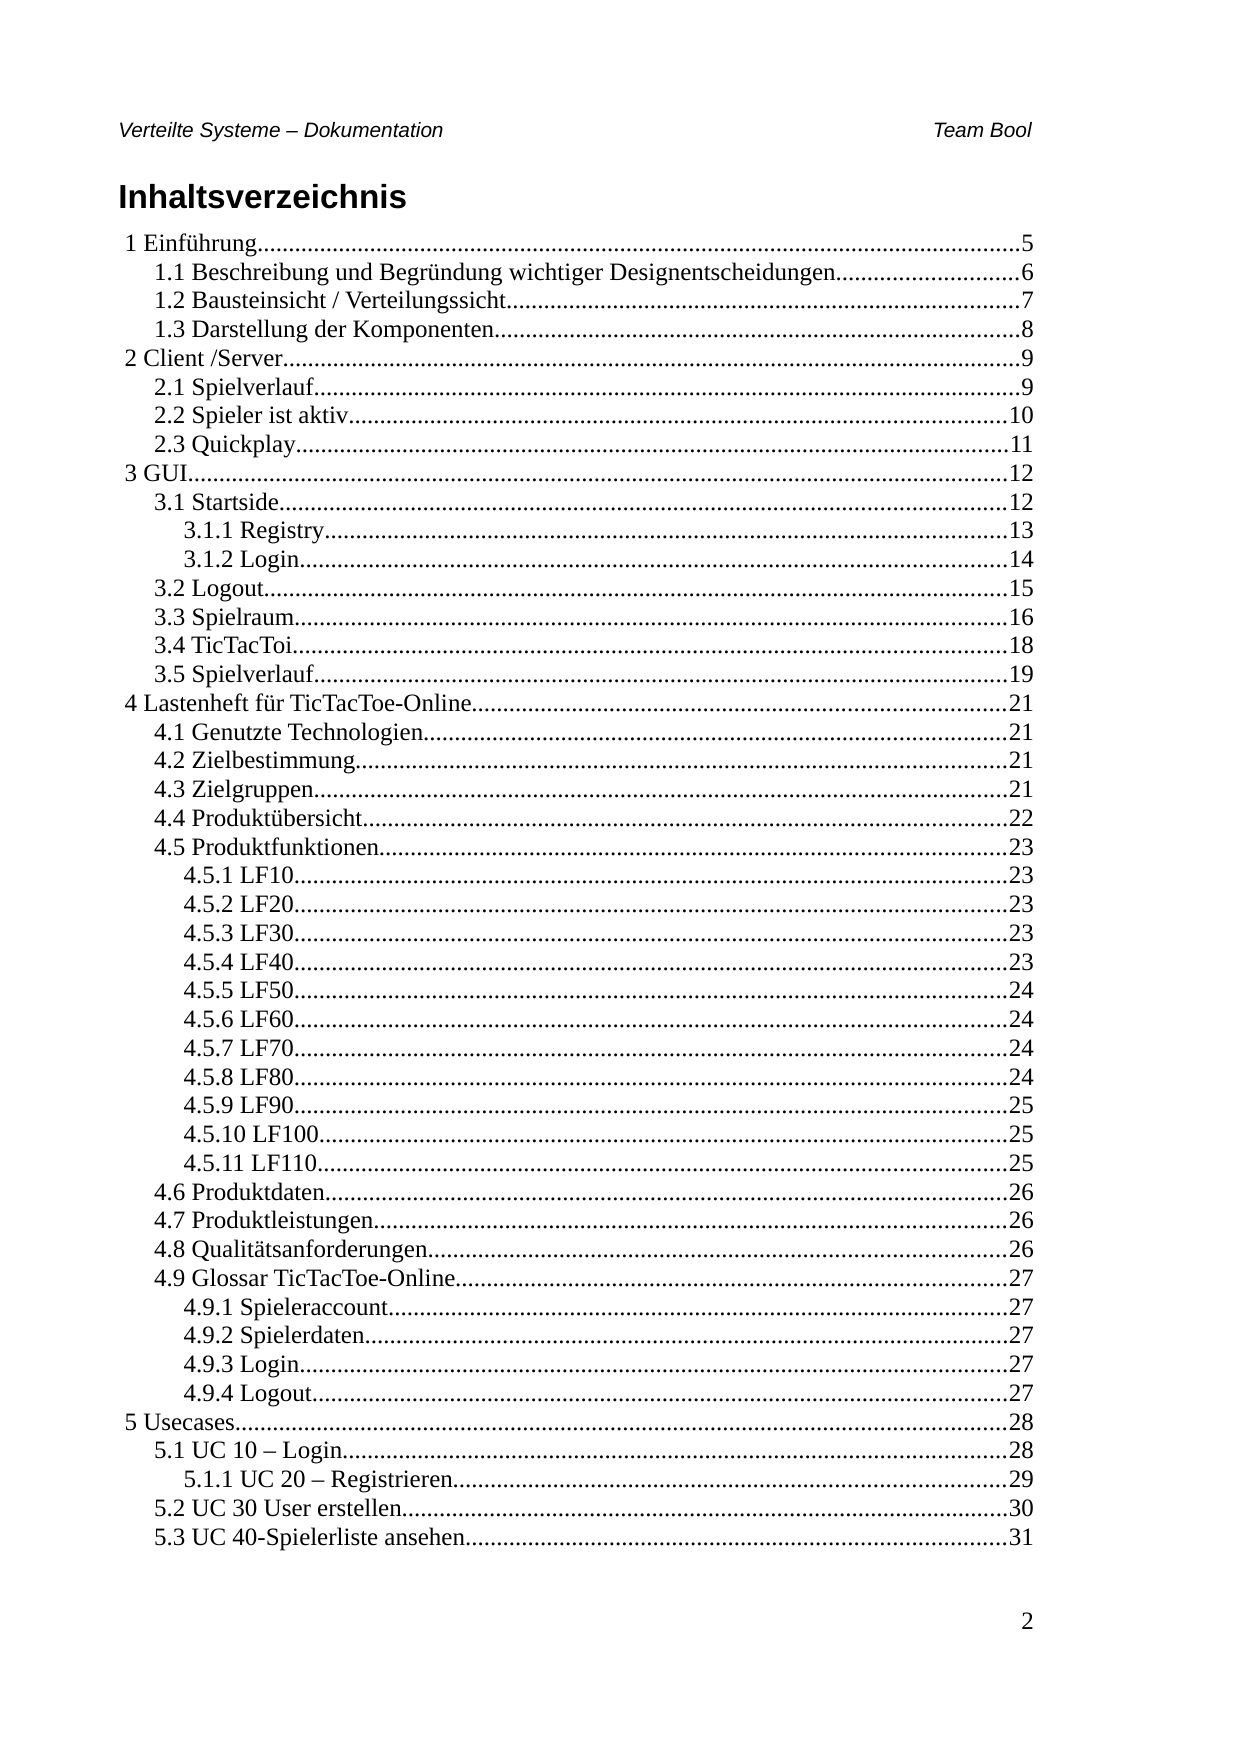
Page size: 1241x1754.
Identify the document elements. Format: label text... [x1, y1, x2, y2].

subtitle Inhaltsverzeichnis [118, 177, 1033, 216]
text 1.1 Beschreibung und Begründung wichtiger Designentscheidungen 6 [148, 257, 1033, 286]
text 5.3 UC 40-Spielerliste ansehen 31 [148, 1522, 1033, 1551]
text 3.5 Spielverlauf 19 [148, 659, 1033, 688]
text 5.1 UC 10 – Login 28 [148, 1436, 1033, 1464]
text 4.9.1 Spieleraccount 27 [177, 1292, 1033, 1321]
text 3.1.1 Registry 13 [177, 516, 1033, 544]
text 4.9.4 Logout 27 [177, 1378, 1033, 1407]
text 4.3 Zielgruppen 21 [148, 774, 1033, 803]
text 5.2 UC 30 User erstellen 30 [148, 1493, 1033, 1522]
text 4.6 Produktdaten 26 [148, 1177, 1033, 1206]
text 4.5.5 LF50 24 [177, 976, 1033, 1004]
text 4.5.9 LF90 25 [177, 1091, 1033, 1119]
text 3.1.2 Login 14 [177, 544, 1033, 573]
text 1.3 Darstellung der Komponenten 8 [148, 314, 1033, 343]
text 4.5.10 LF100 25 [177, 1119, 1033, 1148]
text 4.5 Produktfunktionen 23 [148, 832, 1033, 861]
text 4.5.1 LF10 23 [177, 861, 1033, 889]
text 2.2 Spieler ist aktiv 10 [148, 401, 1033, 429]
text 4.9.2 Spielerdaten 27 [177, 1321, 1033, 1349]
text 3.2 Logout 15 [148, 573, 1033, 602]
text 4.5.8 LF80 24 [177, 1062, 1033, 1091]
text 4.5.3 LF30 23 [177, 918, 1033, 947]
text 4.5.11 LF110 25 [177, 1148, 1033, 1177]
text 5.1.1 UC 20 – Registrieren 29 [177, 1464, 1033, 1493]
text 2.1 Spielverlauf 9 [148, 372, 1033, 401]
text 5 Usecases 28 [118, 1407, 1033, 1436]
text 4.9.3 Login 27 [177, 1349, 1033, 1378]
text 3 GUI 12 [118, 458, 1033, 487]
text 4.1 Genutzte Technologien 21 [148, 717, 1033, 746]
text 4.2 Zielbestimmung 21 [148, 746, 1033, 774]
text 4.5.6 LF60 24 [177, 1004, 1033, 1033]
text 4.9 Glossar TicTacToe-Online 27 [148, 1263, 1033, 1292]
text 4.5.4 LF40 23 [177, 947, 1033, 976]
text 4.5.2 LF20 23 [177, 889, 1033, 918]
text 2 Client /Server 9 [118, 343, 1033, 372]
text 3.3 Spielraum 16 [148, 602, 1033, 631]
text 2.3 Quickplay 11 [148, 429, 1033, 458]
text 4.7 Produktleistungen 26 [148, 1206, 1033, 1234]
text 1.2 Bausteinsicht / Verteilungssicht 7 [148, 286, 1033, 314]
text 3.1 Startside 12 [148, 487, 1033, 516]
text 4.5.7 LF70 24 [177, 1033, 1033, 1062]
text 4 Lastenheft für TicTacToe-Online 21 [118, 688, 1033, 717]
text 3.4 TicTacToi 18 [148, 631, 1033, 659]
text 1 Einführung 5 [118, 228, 1033, 257]
text 4.4 Produktübersicht 22 [148, 803, 1033, 832]
text 4.8 Qualitätsanforderungen 26 [148, 1234, 1033, 1263]
